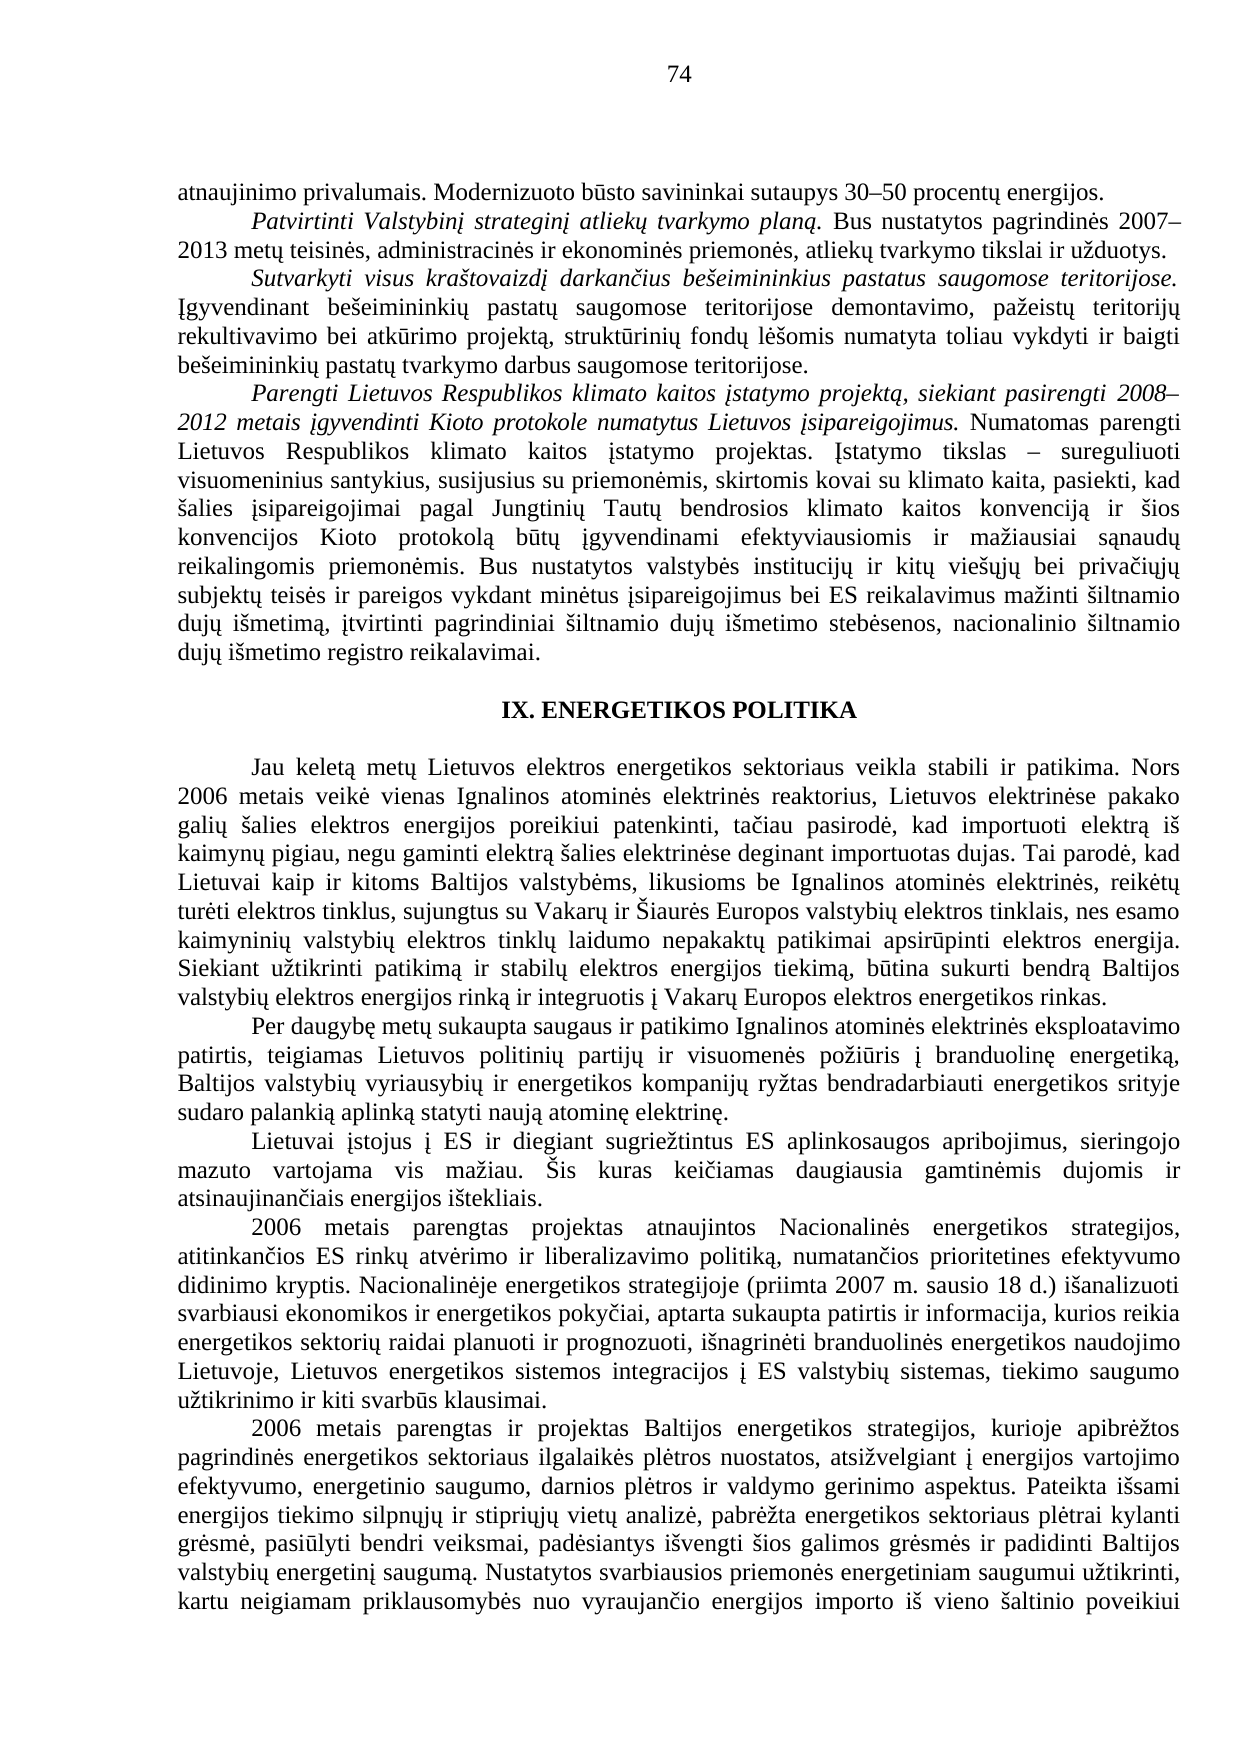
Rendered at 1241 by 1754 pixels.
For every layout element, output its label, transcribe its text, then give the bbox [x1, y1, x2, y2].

text 2006 metais parengtas projektas atnaujintos Nacionalinės energetikos strategijos, atitinkančios ES rinkų atvėrimo ir liberalizavimo politiką, numatančios prioritetines efektyvumo didinimo kryptis. Nacionalinėje energetikos strategijoje (priimta 2007 m. sausio 18 d.) išanalizuoti svarbiausi ekonomikos ir energetikos pokyčiai, aptarta sukaupta patirtis ir informacija, kurios reikia energetikos sektorių raidai planuoti ir prognozuoti, išnagrinėti branduolinės energetikos naudojimo Lietuvoje, Lietuvos energetikos sistemos integracijos į ES valstybių sistemas, tiekimo saugumo užtikrinimo ir kiti svarbūs klausimai. [177, 1212, 1181, 1413]
text Per daugybę metų sukaupta saugaus ir patikimo Ignalinos atominės elektrinės eksploatavimo patirtis, teigiamas Lietuvos politinių partijų ir visuomenės požiūris į branduolinę energetiką, Baltijos valstybių vyriausybių ir energetikos kompanijų ryžtas bendradarbiauti energetikos srityje sudaro palankią aplinką statyti naują atominę elektrinę. [177, 1011, 1181, 1126]
text IX. Energetikos politika [177, 695, 1181, 723]
text Patvirtinti Valstybinį strateginį atliekų tvarkymo planą. Bus nustatytos pagrindinės 2007–2013 metų teisinės, administracinės ir ekonominės priemonės, atliekų tvarkymo tikslai ir užduotys. [177, 206, 1181, 263]
text Lietuvai įstojus į ES ir diegiant sugriežtintus ES aplinkosaugos apribojimus, sieringojo mazuto vartojama vis mažiau. Šis kuras keičiamas daugiausia gamtinėmis dujomis ir atsinaujinančiais energijos ištekliais. [177, 1126, 1181, 1212]
text atnaujinimo privalumais. Modernizuoto būsto savininkai sutaupys 30–50 procentų energijos. [177, 177, 1181, 206]
text Jau keletą metų Lietuvos elektros energetikos sektoriaus veikla stabili ir patikima. Nors 2006 metais veikė vienas Ignalinos atominės elektrinės reaktorius, Lietuvos elektrinėse pakako galių šalies elektros energijos poreikiui patenkinti, tačiau pasirodė, kad importuoti elektrą iš kaimynų pigiau, negu gaminti elektrą šalies elektrinėse deginant importuotas dujas. Tai parodė, kad Lietuvai kaip ir kitoms Baltijos valstybėms, likusioms be Ignalinos atominės elektrinės, reikėtų turėti elektros tinklus, sujungtus su Vakarų ir Šiaurės Europos valstybių elektros tinklais, nes esamo kaimyninių valstybių elektros tinklų laidumo nepakaktų patikimai apsirūpinti elektros energija. Siekiant užtikrinti patikimą ir stabilų elektros energijos tiekimą, būtina sukurti bendrą Baltijos valstybių elektros energijos rinką ir integruotis į Vakarų Europos elektros energetikos rinkas. [177, 752, 1181, 1011]
text Parengti Lietuvos Respublikos klimato kaitos įstatymo projektą, siekiant pasirengti 2008–2012 metais įgyvendinti Kioto protokole numatytus Lietuvos įsipareigojimus. Numatomas parengti Lietuvos Respublikos klimato kaitos įstatymo projektas. Įstatymo tikslas – sureguliuoti visuomeninius santykius, susijusius su priemonėmis, skirtomis kovai su klimato kaita, pasiekti, kad šalies įsipareigojimai pagal Jungtinių Tautų bendrosios klimato kaitos konvenciją ir šios konvencijos Kioto protokolą būtų įgyvendinami efektyviausiomis ir mažiausiai sąnaudų reikalingomis priemonėmis. Bus nustatytos valstybės institucijų ir kitų viešųjų bei privačiųjų subjektų teisės ir pareigos vykdant minėtus įsipareigojimus bei ES reikalavimus mažinti šiltnamio dujų išmetimą, įtvirtinti pagrindiniai šiltnamio dujų išmetimo stebėsenos, nacionalinio šiltnamio dujų išmetimo registro reikalavimai. [177, 378, 1181, 666]
text Sutvarkyti visus kraštovaizdį darkančius bešeimininkius pastatus saugomose teritorijose. Įgyvendinant bešeimininkių pastatų saugomose teritorijose demontavimo, pažeistų teritorijų rekultivavimo bei atkūrimo projektą, struktūrinių fondų lėšomis numatyta toliau vykdyti ir baigti bešeimininkių pastatų tvarkymo darbus saugomose teritorijose. [177, 263, 1181, 378]
text 2006 metais parengtas ir projektas Baltijos energetikos strategijos, kurioje apibrėžtos pagrindinės energetikos sektoriaus ilgalaikės plėtros nuostatos, atsižvelgiant į energijos vartojimo efektyvumo, energetinio saugumo, darnios plėtros ir valdymo gerinimo aspektus. Pateikta išsami energijos tiekimo silpnųjų ir stipriųjų vietų analizė, pabrėžta energetikos sektoriaus plėtrai kylanti grėsmė, pasiūlyti bendri veiksmai, padėsiantys išvengti šios galimos grėsmės ir padidinti Baltijos valstybių energetinį saugumą. Nustatytos svarbiausios priemonės energetiniam saugumui užtikrinti, kartu neigiamam priklausomybės nuo vyraujančio energijos importo iš vieno šaltinio poveikiui [177, 1413, 1181, 1615]
